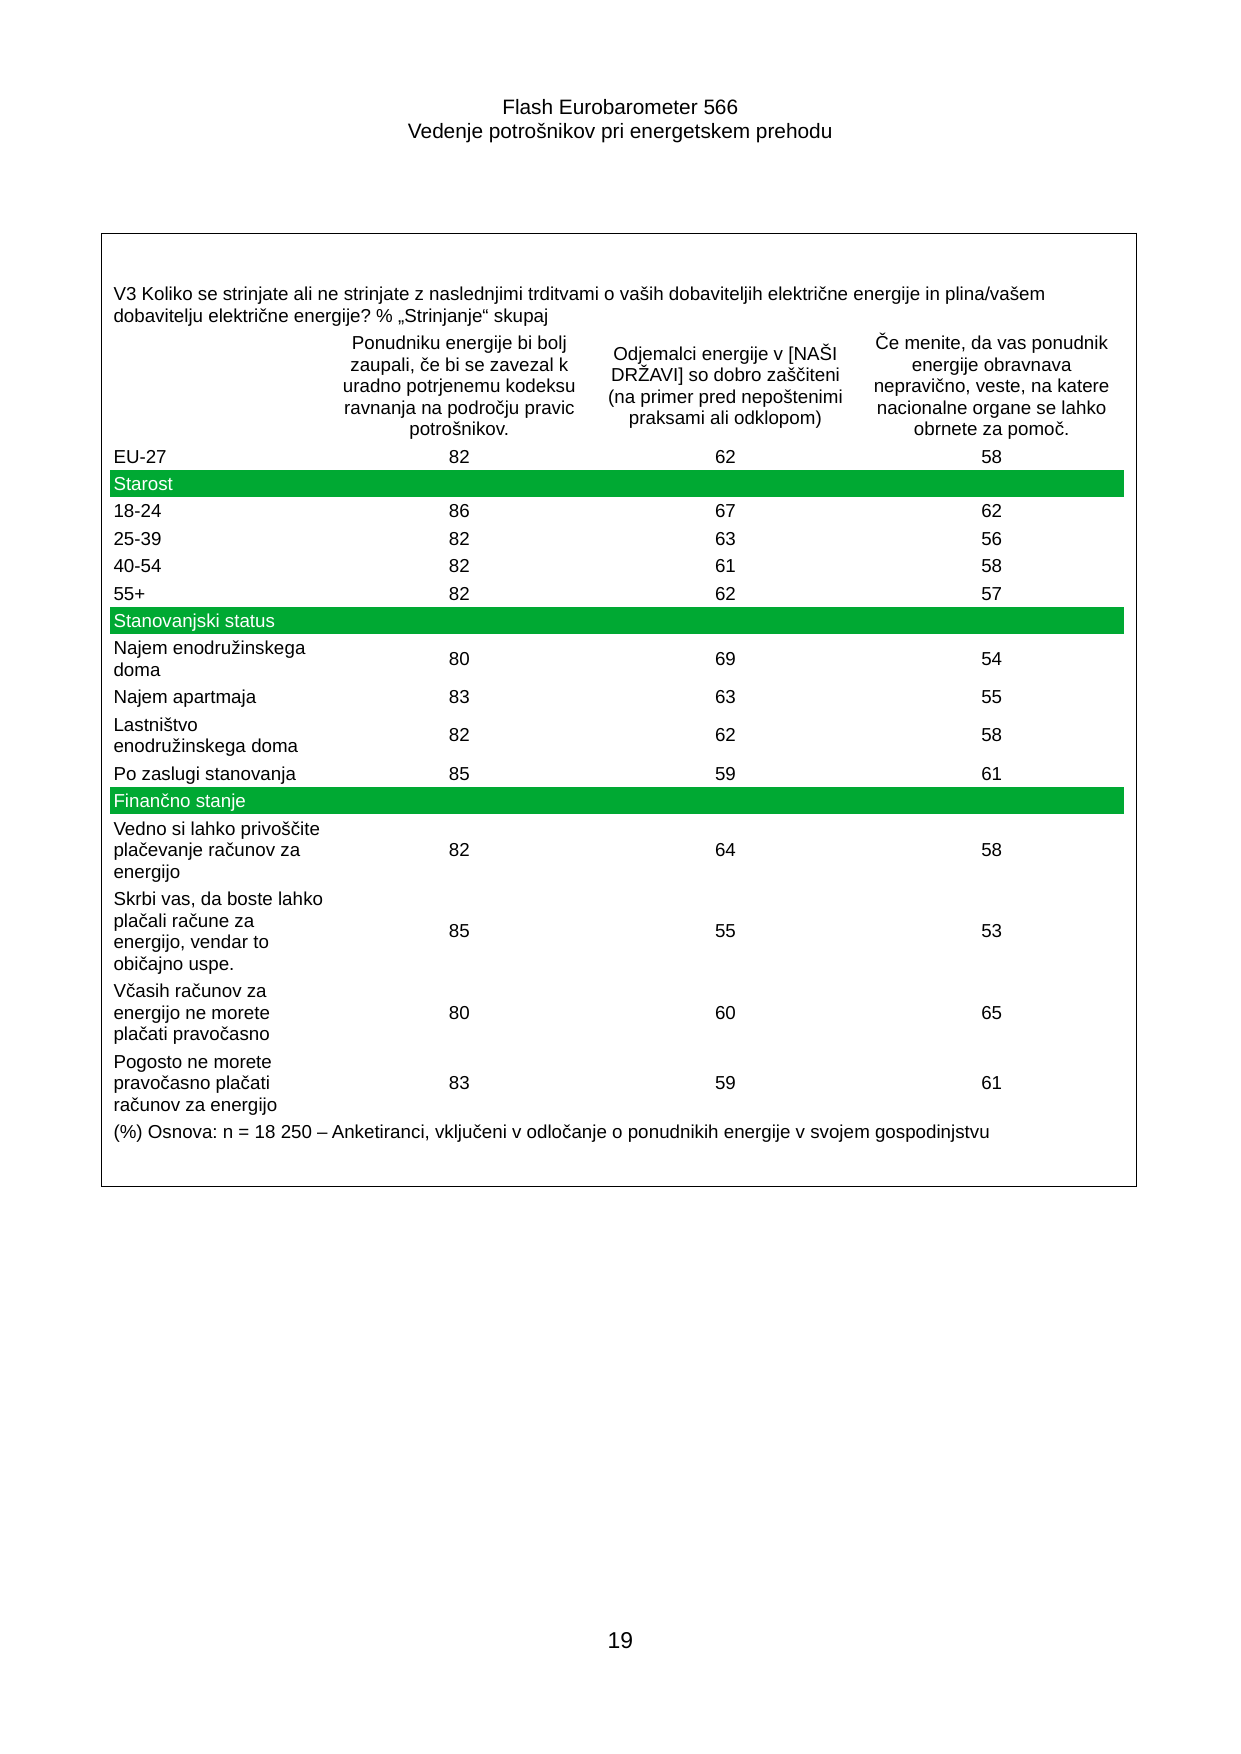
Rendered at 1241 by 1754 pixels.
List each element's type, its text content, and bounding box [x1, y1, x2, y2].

table_cell 82 [326, 580, 592, 607]
table_cell 55+ [110, 580, 326, 607]
table_cell 62 [858, 497, 1124, 525]
table_cell 55 [592, 885, 858, 977]
table_cell Skrbi vas, da boste lahko plačali račune za energijo, vendar to običajno uspe. [110, 885, 326, 977]
table_cell 58 [858, 443, 1124, 470]
table_cell 82 [326, 552, 592, 579]
table_cell 82 [326, 443, 592, 470]
table_cell 86 [326, 497, 592, 525]
table_cell 54 [858, 634, 1124, 683]
table_cell Starost [110, 470, 1124, 497]
table_cell 80 [326, 977, 592, 1047]
table_cell 53 [858, 885, 1124, 977]
table_header V3 Koliko se strinjate ali ne strinjate z naslednjimi trditvami o vaših dobaviteljih električne energije in plina/vašem dobavitelju električne energije? % „Strinjanje“ skupaj [110, 280, 1124, 329]
table_cell 56 [858, 525, 1124, 552]
table_cell 67 [592, 497, 858, 525]
table_cell 62 [592, 711, 858, 759]
table_cell 58 [858, 711, 1124, 759]
table_cell 69 [592, 634, 858, 683]
table_cell (%) Osnova: n = 18 250 – Anketiranci, vključeni v odločanje o ponudnikih energije v svojem gospodinjstvu [110, 1118, 1124, 1145]
table_cell EU-27 [110, 443, 326, 470]
table_cell 83 [326, 683, 592, 711]
table_cell 60 [592, 977, 858, 1047]
table_cell 58 [858, 814, 1124, 885]
table_cell Najem enodružinskega doma [110, 634, 326, 683]
table_cell 80 [326, 634, 592, 683]
table_cell 55 [858, 683, 1124, 711]
table_cell 57 [858, 580, 1124, 607]
table_cell 82 [326, 814, 592, 885]
table_cell 25-39 [110, 525, 326, 552]
table_cell Najem apartmaja [110, 683, 326, 711]
table_cell Finančno stanje [110, 787, 1124, 814]
table_cell 40-54 [110, 552, 326, 579]
table_cell 85 [326, 760, 592, 787]
table_cell Stanovanjski status [110, 607, 1124, 634]
table_cell 61 [858, 760, 1124, 787]
table_cell Pogosto ne morete pravočasno plačati računov za energijo [110, 1048, 326, 1118]
table_cell 82 [326, 711, 592, 759]
table_cell 64 [592, 814, 858, 885]
table_cell Včasih računov za energijo ne morete plačati pravočasno [110, 977, 326, 1047]
table_cell 58 [858, 552, 1124, 579]
table_cell [110, 329, 326, 442]
table_cell 59 [592, 760, 858, 787]
table_cell 18-24 [110, 497, 326, 525]
table_cell Po zaslugi stanovanja [110, 760, 326, 787]
table_cell Vedno si lahko privoščite plačevanje računov za energijo [110, 814, 326, 885]
table_cell 59 [592, 1048, 858, 1118]
table_cell 65 [858, 977, 1124, 1047]
table_cell 63 [592, 525, 858, 552]
table_cell 62 [592, 580, 858, 607]
table_cell Lastništvo enodružinskega doma [110, 711, 326, 759]
table_cell 61 [592, 552, 858, 579]
table_cell Ponudniku energije bi bolj zaupali, če bi se zavezal k uradno potrjenemu kodeksu ravnanja na področju pravic potrošnikov. [326, 329, 592, 442]
table_cell Če menite, da vas ponudnik energije obravnava nepravično, veste, na katere nacionalne organe se lahko obrnete za pomoč. [858, 329, 1124, 442]
table_cell 83 [326, 1048, 592, 1118]
table_cell Odjemalci energije v [NAŠI DRŽAVI] so dobro zaščiteni (na primer pred nepoštenimi praksami ali odklopom) [592, 329, 858, 442]
table_cell 85 [326, 885, 592, 977]
table_cell 61 [858, 1048, 1124, 1118]
table_cell 62 [592, 443, 858, 470]
table_cell 63 [592, 683, 858, 711]
table_cell 82 [326, 525, 592, 552]
